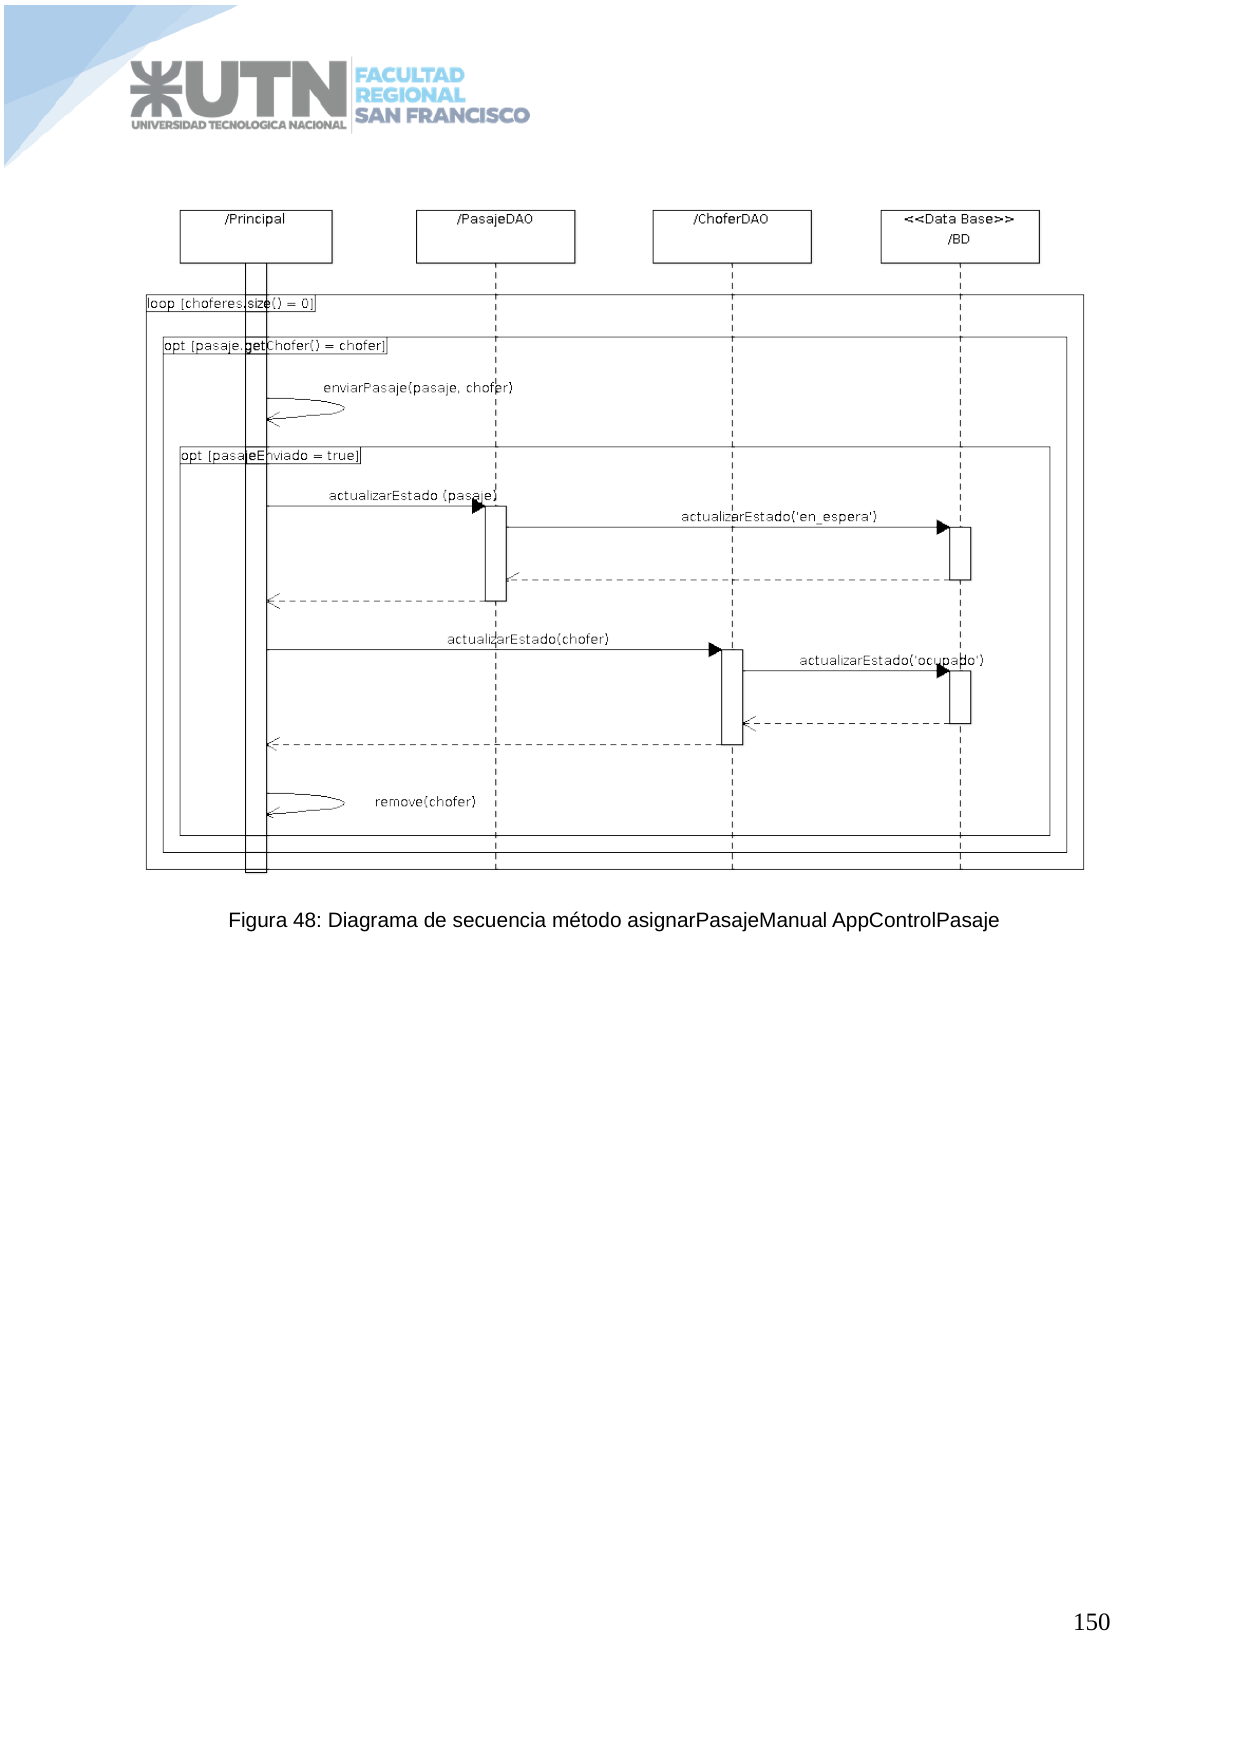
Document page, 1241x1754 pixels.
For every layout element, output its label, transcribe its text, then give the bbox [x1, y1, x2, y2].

picture [3, 5, 532, 169]
text Figura 48: Diagrama de secuencia método asignarPasajeManual AppControlPasaje [118, 909, 1110, 932]
picture [112, 176, 1117, 909]
